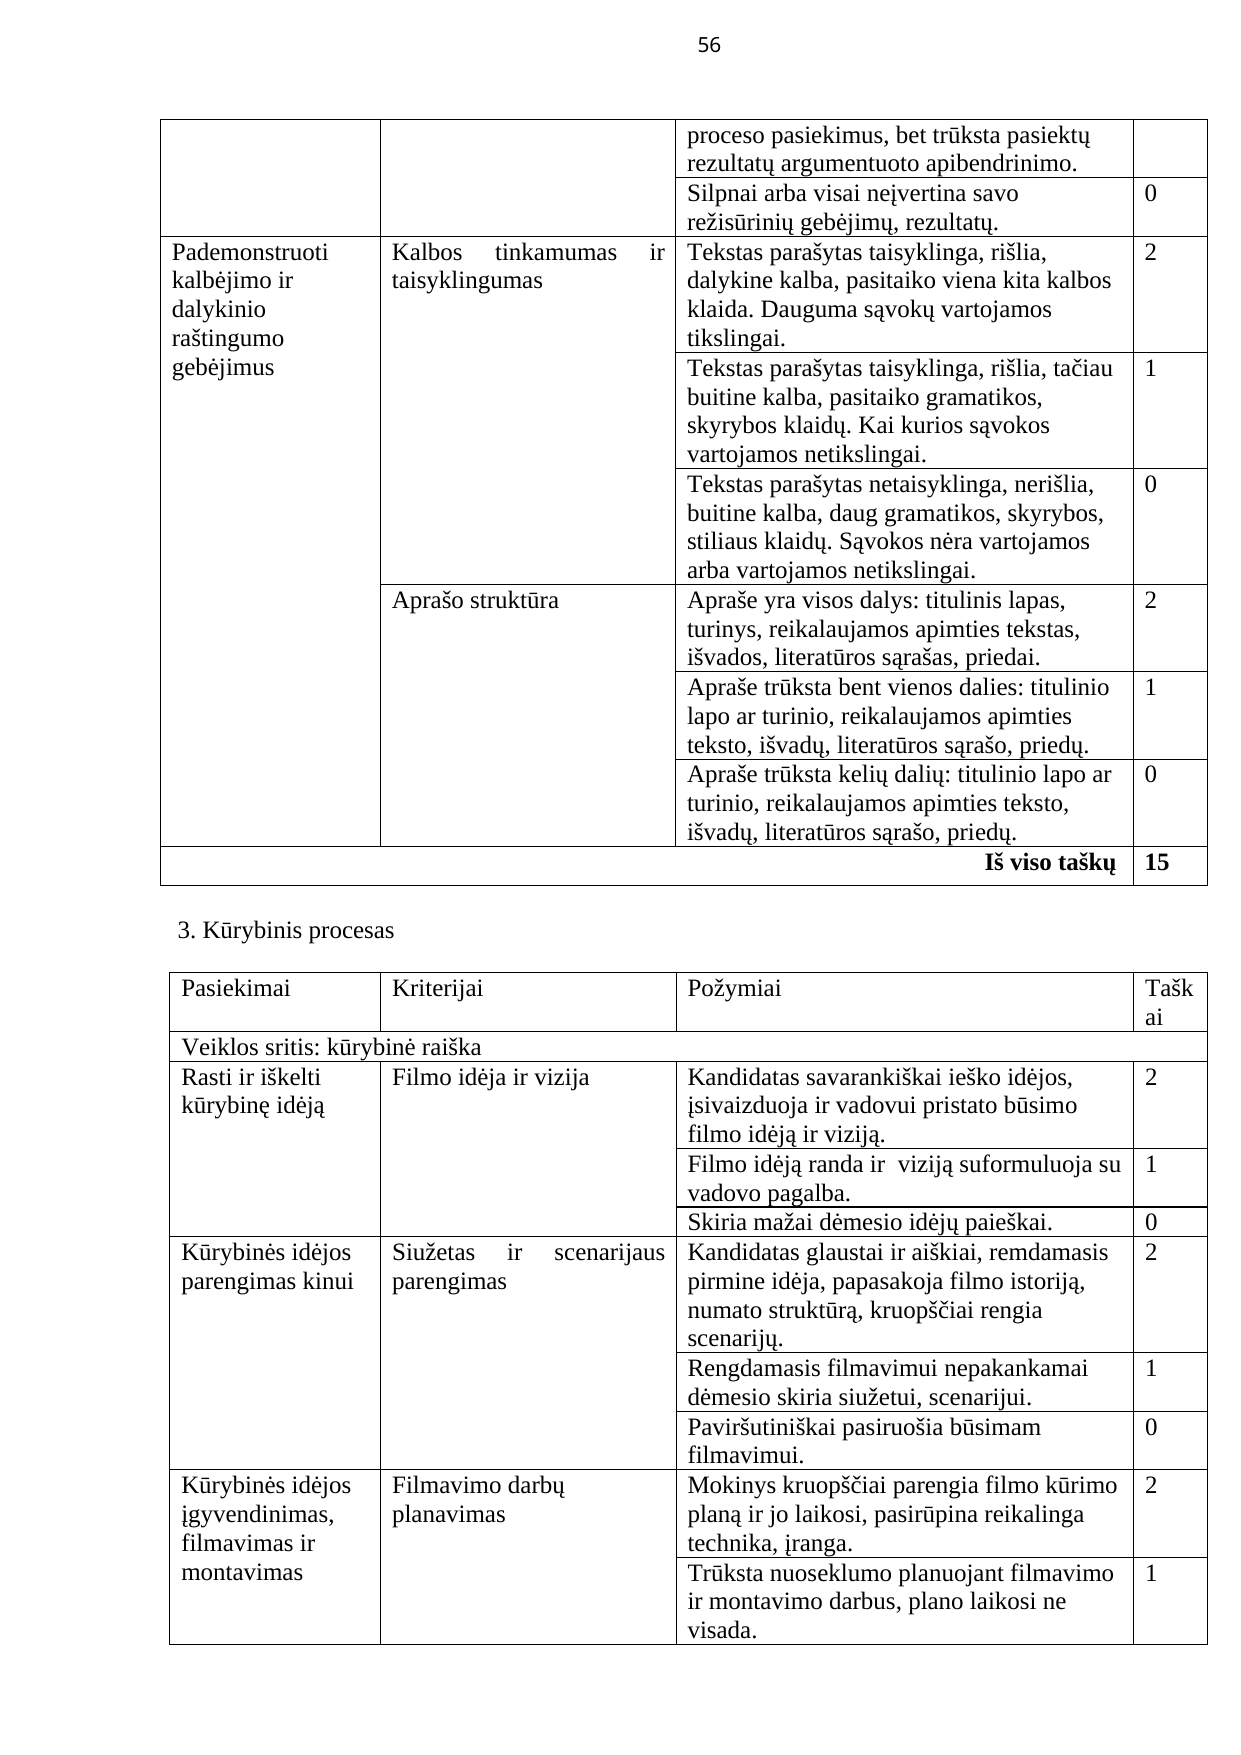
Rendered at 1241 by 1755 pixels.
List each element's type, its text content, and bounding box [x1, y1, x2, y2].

table_cell Apraše yra visos dalys: titulinis lapas, turinys, reikalaujamos apimties tekstas, išvados, literatūros sąrašas, priedai. [676, 585, 1133, 671]
table_cell proceso pasiekimus, bet trūksta pasiektų rezultatų argumentuoto apibendrinimo. [676, 120, 1133, 177]
table_cell 1 [1134, 1558, 1207, 1644]
table_cell 1 [1134, 1149, 1207, 1206]
table_cell 0 [1134, 178, 1207, 236]
table_cell 0 [1134, 1208, 1207, 1236]
table_cell Mokinys kruopščiai parengia filmo kūrimo planą ir jo laikosi, pasirūpina reikalinga technika, įranga. [677, 1470, 1133, 1557]
table_cell Rengdamasis filmavimui nepakankamai dėmesio skiria siužetui, scenarijui. [677, 1353, 1133, 1411]
table_cell Kalbos tinkamumas ir taisyklingumas [381, 237, 675, 584]
table_cell 15 [1134, 847, 1207, 885]
table_cell Apraše trūksta kelių dalių: titulinio lapo ar turinio, reikalaujamos apimties teksto, išvadų, literatūros sąrašo, priedų. [676, 760, 1133, 846]
table_cell 2 [1134, 1062, 1207, 1148]
table_cell 2 [1134, 237, 1207, 352]
table_cell Skiria mažai dėmesio idėjų paieškai. [677, 1208, 1133, 1236]
table_cell Paviršutiniškai pasiruošia būsimam filmavimui. [677, 1412, 1133, 1469]
table_cell Filmavimo darbų planavimas [381, 1470, 676, 1644]
table_cell 1 [1134, 672, 1207, 758]
table_header Kriterijai [381, 973, 676, 1031]
table_header Pasiekimai [170, 973, 380, 1031]
table_cell Kandidatas savarankiškai ieško idėjos, įsivaizduoja ir vadovui pristato būsimo filmo idėją ir viziją. [677, 1062, 1133, 1148]
table_cell Tekstas parašytas taisyklinga, rišlia, dalykine kalba, pasitaiko viena kita kalbos klaida. Dauguma sąvokų vartojamos tikslingai. [676, 237, 1133, 352]
table_cell 1 [1134, 1353, 1207, 1411]
table_cell Filmo idėją randa ir viziją suformuluoja su vadovo pagalba. [677, 1149, 1133, 1206]
table_cell Aprašo struktūra [381, 585, 675, 846]
table_cell Apraše trūksta bent vienos dalies: titulinio lapo ar turinio, reikalaujamos apimties teksto, išvadų, literatūros sąrašo, priedų. [676, 672, 1133, 758]
table_cell Kandidatas glaustai ir aiškiai, remdamasis pirmine idėja, papasakoja filmo istoriją, numato struktūrą, kruopščiai rengia scenarijų. [677, 1237, 1133, 1352]
table_header Taškai [1134, 973, 1207, 1031]
table_cell Kūrybinės idėjos įgyvendinimas, filmavimas ir montavimas [170, 1470, 380, 1644]
table_cell Filmo idėja ir vizija [381, 1062, 676, 1236]
table_cell Iš viso taškų [161, 847, 1133, 885]
table_header Požymiai [677, 973, 1133, 1031]
table_cell [161, 120, 380, 236]
table_cell [1134, 120, 1207, 177]
table_cell Tekstas parašytas taisyklinga, rišlia, tačiau buitine kalba, pasitaiko gramatikos, skyrybos klaidų. Kai kurios sąvokos vartojamos netikslingai. [676, 353, 1133, 468]
table_cell 2 [1134, 1237, 1207, 1352]
table_cell 2 [1134, 1470, 1207, 1557]
table_cell Tekstas parašytas netaisyklinga, nerišlia, buitine kalba, daug gramatikos, skyrybos, stiliaus klaidų. Sąvokos nėra vartojamos arba vartojamos netikslingai. [676, 469, 1133, 584]
table_cell Pademonstruoti kalbėjimo ir dalykinio raštingumo gebėjimus [161, 237, 380, 846]
table_cell 2 [1134, 585, 1207, 671]
table_cell 0 [1134, 760, 1207, 846]
table_cell Siužetas ir scenarijaus parengimas [381, 1237, 676, 1469]
table_cell 0 [1134, 1412, 1207, 1469]
table_cell Veiklos sritis: kūrybinė raiška [170, 1032, 1207, 1061]
table_cell 0 [1134, 469, 1207, 584]
table_cell [381, 120, 675, 236]
table_cell Rasti ir iškelti kūrybinę idėją [170, 1062, 380, 1236]
table_cell Trūksta nuoseklumo planuojant filmavimo ir montavimo darbus, plano laikosi ne visada. [677, 1558, 1133, 1644]
table_cell Silpnai arba visai neįvertina savo režisūrinių gebėjimų, rezultatų. [676, 178, 1133, 236]
text 3. Kūrybinis procesas [177, 915, 1182, 943]
table_cell 1 [1134, 353, 1207, 468]
table_cell Kūrybinės idėjos parengimas kinui [170, 1237, 380, 1469]
